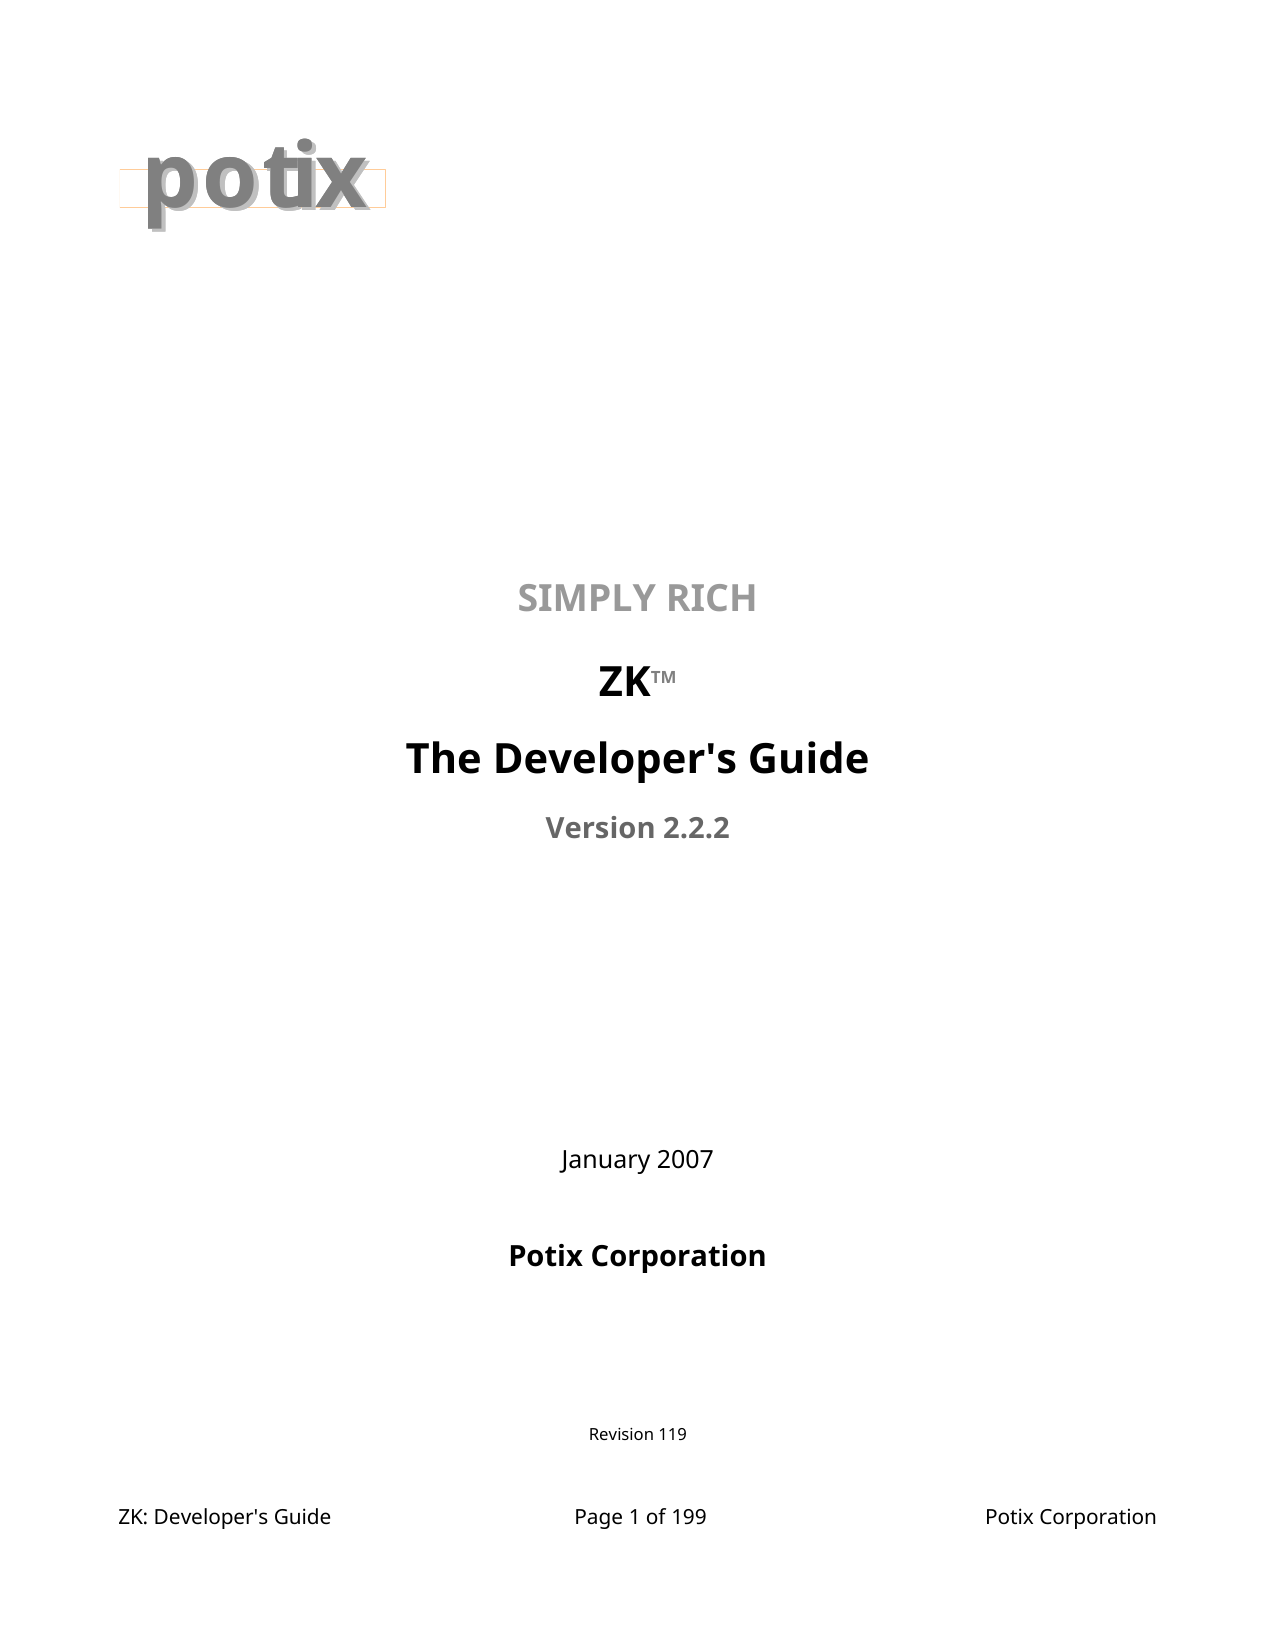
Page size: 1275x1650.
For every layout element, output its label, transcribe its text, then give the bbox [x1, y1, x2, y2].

text Revision 119 [118, 1422, 1157, 1445]
text ZKTM [118, 652, 1157, 708]
text Version 2.2.2 [118, 807, 1157, 847]
text January 2007 [118, 1142, 1157, 1176]
text Potix Corporation [118, 1235, 1157, 1275]
text The Developer's Guide [118, 729, 1157, 786]
text SIMPLY RICH [118, 571, 1157, 622]
